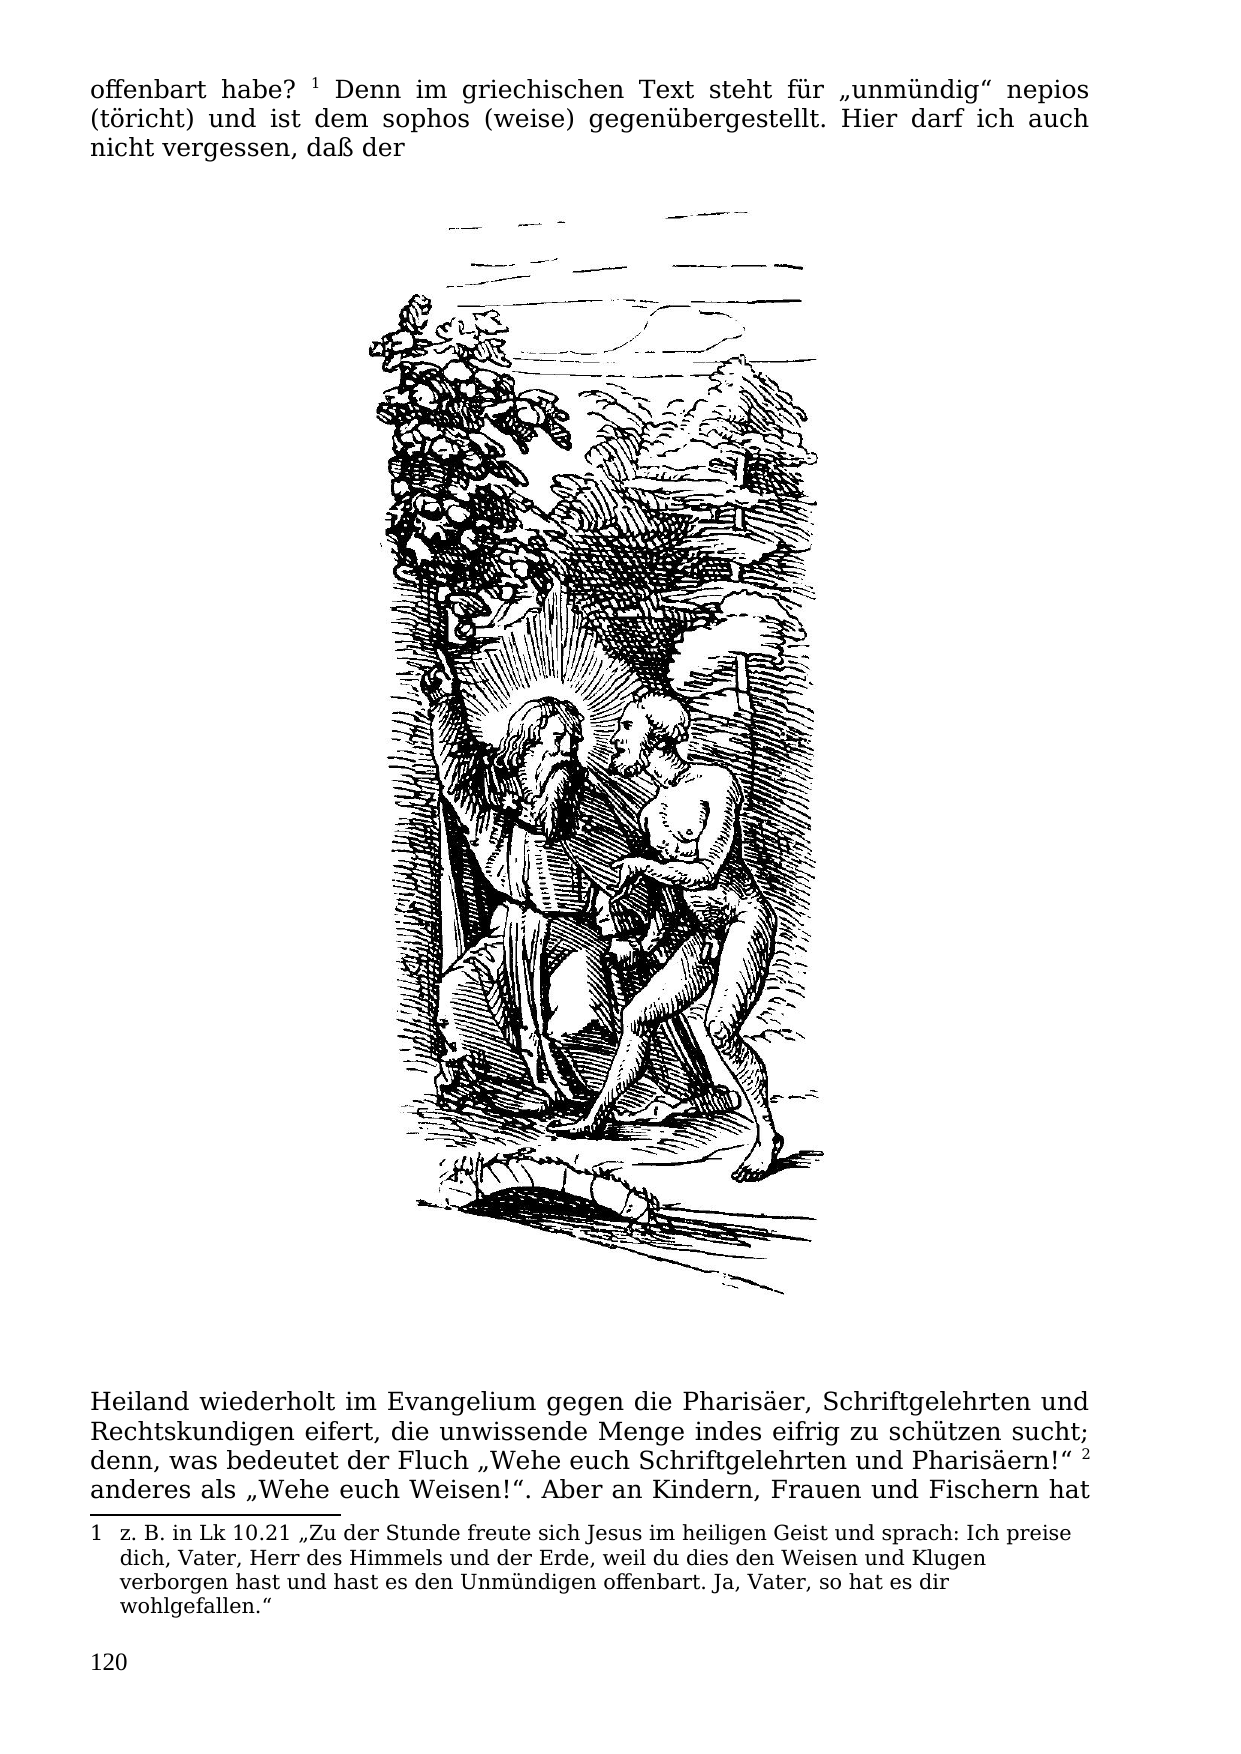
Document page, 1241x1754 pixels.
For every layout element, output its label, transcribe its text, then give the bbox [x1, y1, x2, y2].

picture [307, 162, 873, 1366]
text Heiland wiederholt im Evangelium gegen die Pharisäer, Schriftgelehrten und Rechtskundigen eifert, die unwissende Menge indes eifrig zu schützen sucht; denn, was bedeutet der Fluch „Wehe euch Schriftgelehrten und Pharisäern!“ anderes als „Wehe euch Weisen!“. Aber an Kindern, Frauen und Fischern hat [90, 1366, 1091, 1504]
text offenbart habe? Denn im griechischen Text steht für „unmündig“ nepios (töricht) und ist dem sophos (weise) gegenübergestellt. Hier darf ich auch nicht vergessen, daß der [90, 75, 1091, 162]
text z. B. in Lk 10.21 „Zu der Stunde freute sich Jesus im heiligen Geist und sprach: Ich preise dich, Vater, Herr des Himmels und der Erde, weil du dies den Weisen und Klugen verborgen hast und hast es den Unmündigen offenbart. Ja, Vater, so hat es dir wohlgefallen.“ [90, 1521, 1091, 1618]
